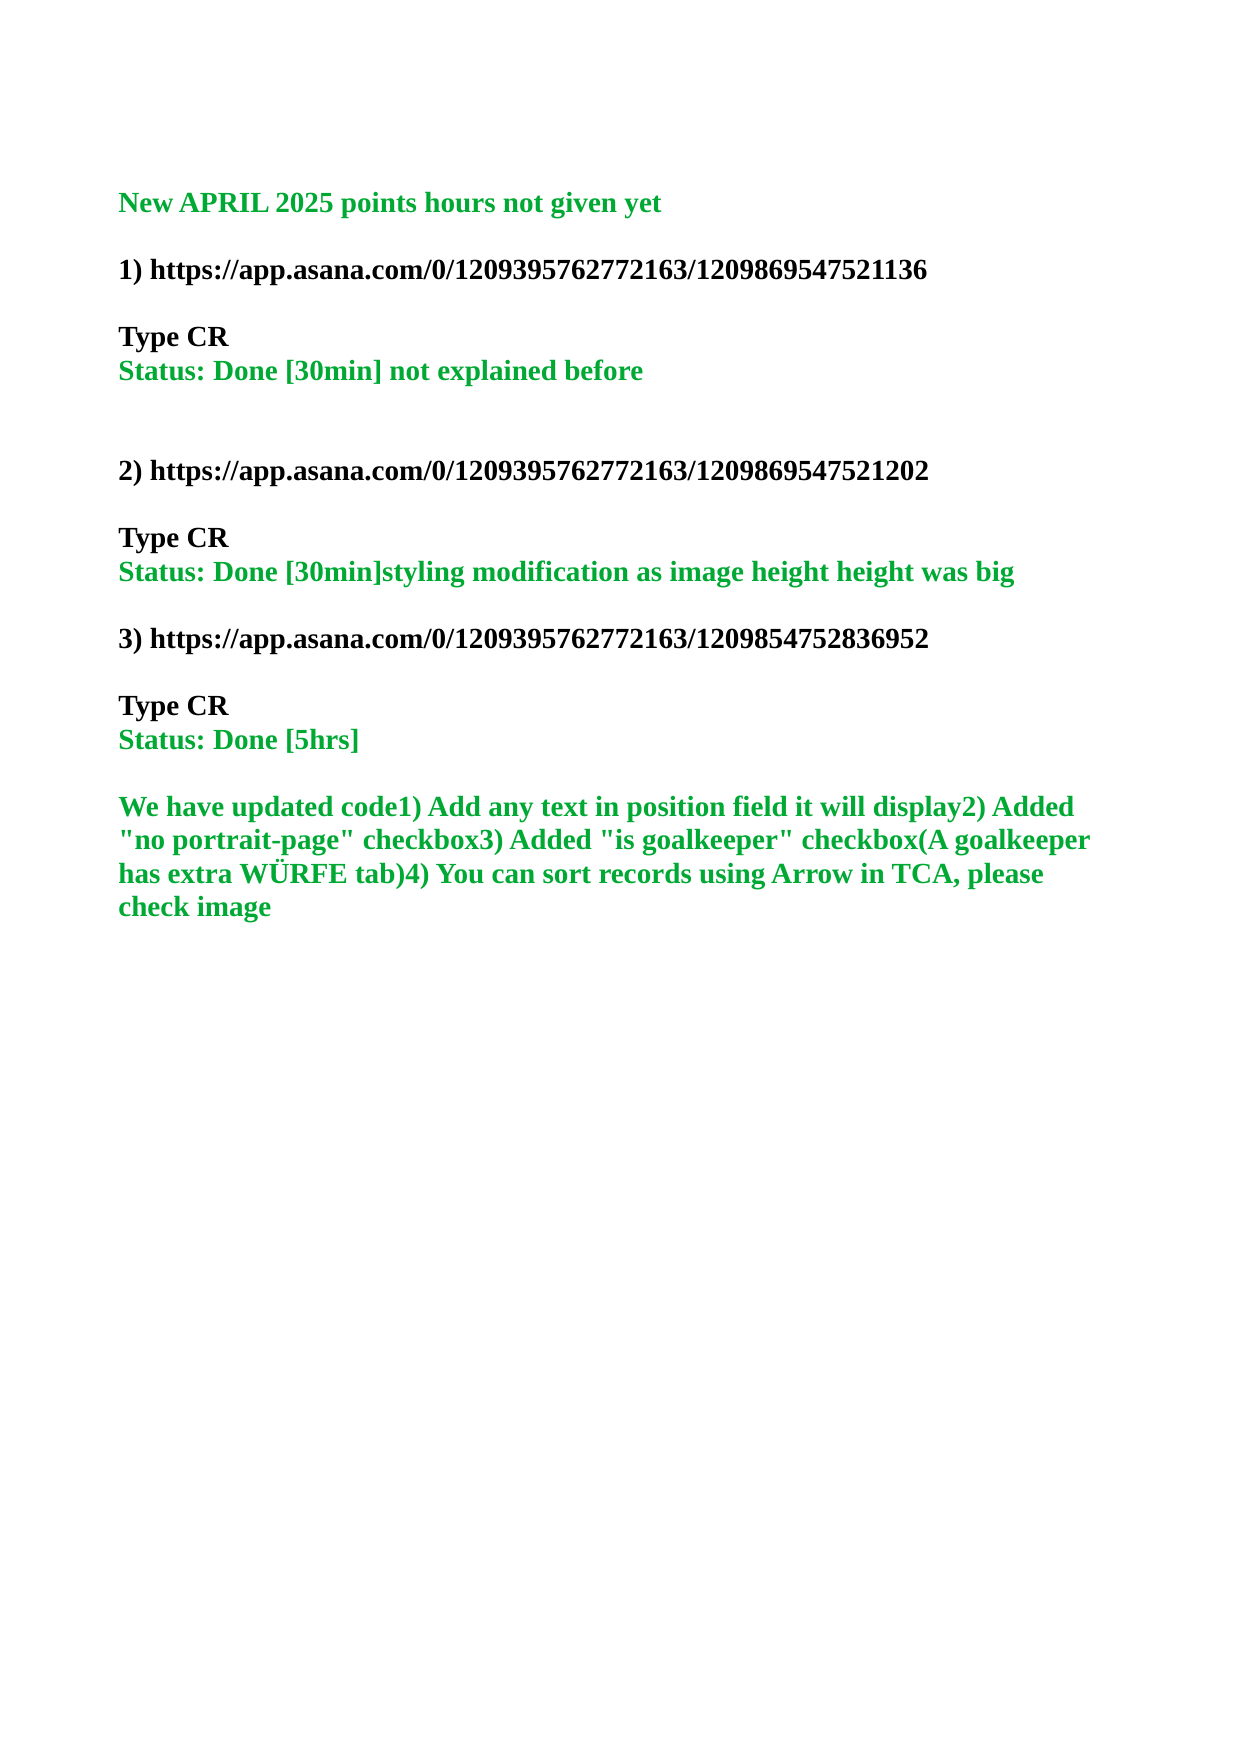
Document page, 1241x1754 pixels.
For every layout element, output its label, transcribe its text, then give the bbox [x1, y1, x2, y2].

text Status: Done [30min] not explained before [118, 353, 1122, 386]
text Type CR [118, 521, 1122, 554]
text 1) https://app.asana.com/0/1209395762772163/1209869547521136 [118, 252, 1122, 286]
text 3) https://app.asana.com/0/1209395762772163/1209854752836952 [118, 621, 1122, 655]
text Type CR [118, 319, 1122, 353]
text Type CR [118, 688, 1122, 722]
text 2) https://app.asana.com/0/1209395762772163/1209869547521202 [118, 453, 1122, 487]
text New APRIL 2025 points hours not given yet [118, 185, 1122, 219]
text Status: Done [30min]styling modification as image height height was big [118, 554, 1122, 588]
text We have updated code1) Add any text in position field it will display2) Added "no portrait-page" checkbox3) Added "is goalkeeper" checkbox(A goalkeeper has extra WÜRFE tab)4) You can sort records using Arrow in TCA, please check image [118, 789, 1122, 923]
text Status: Done [5hrs] [118, 722, 1122, 755]
